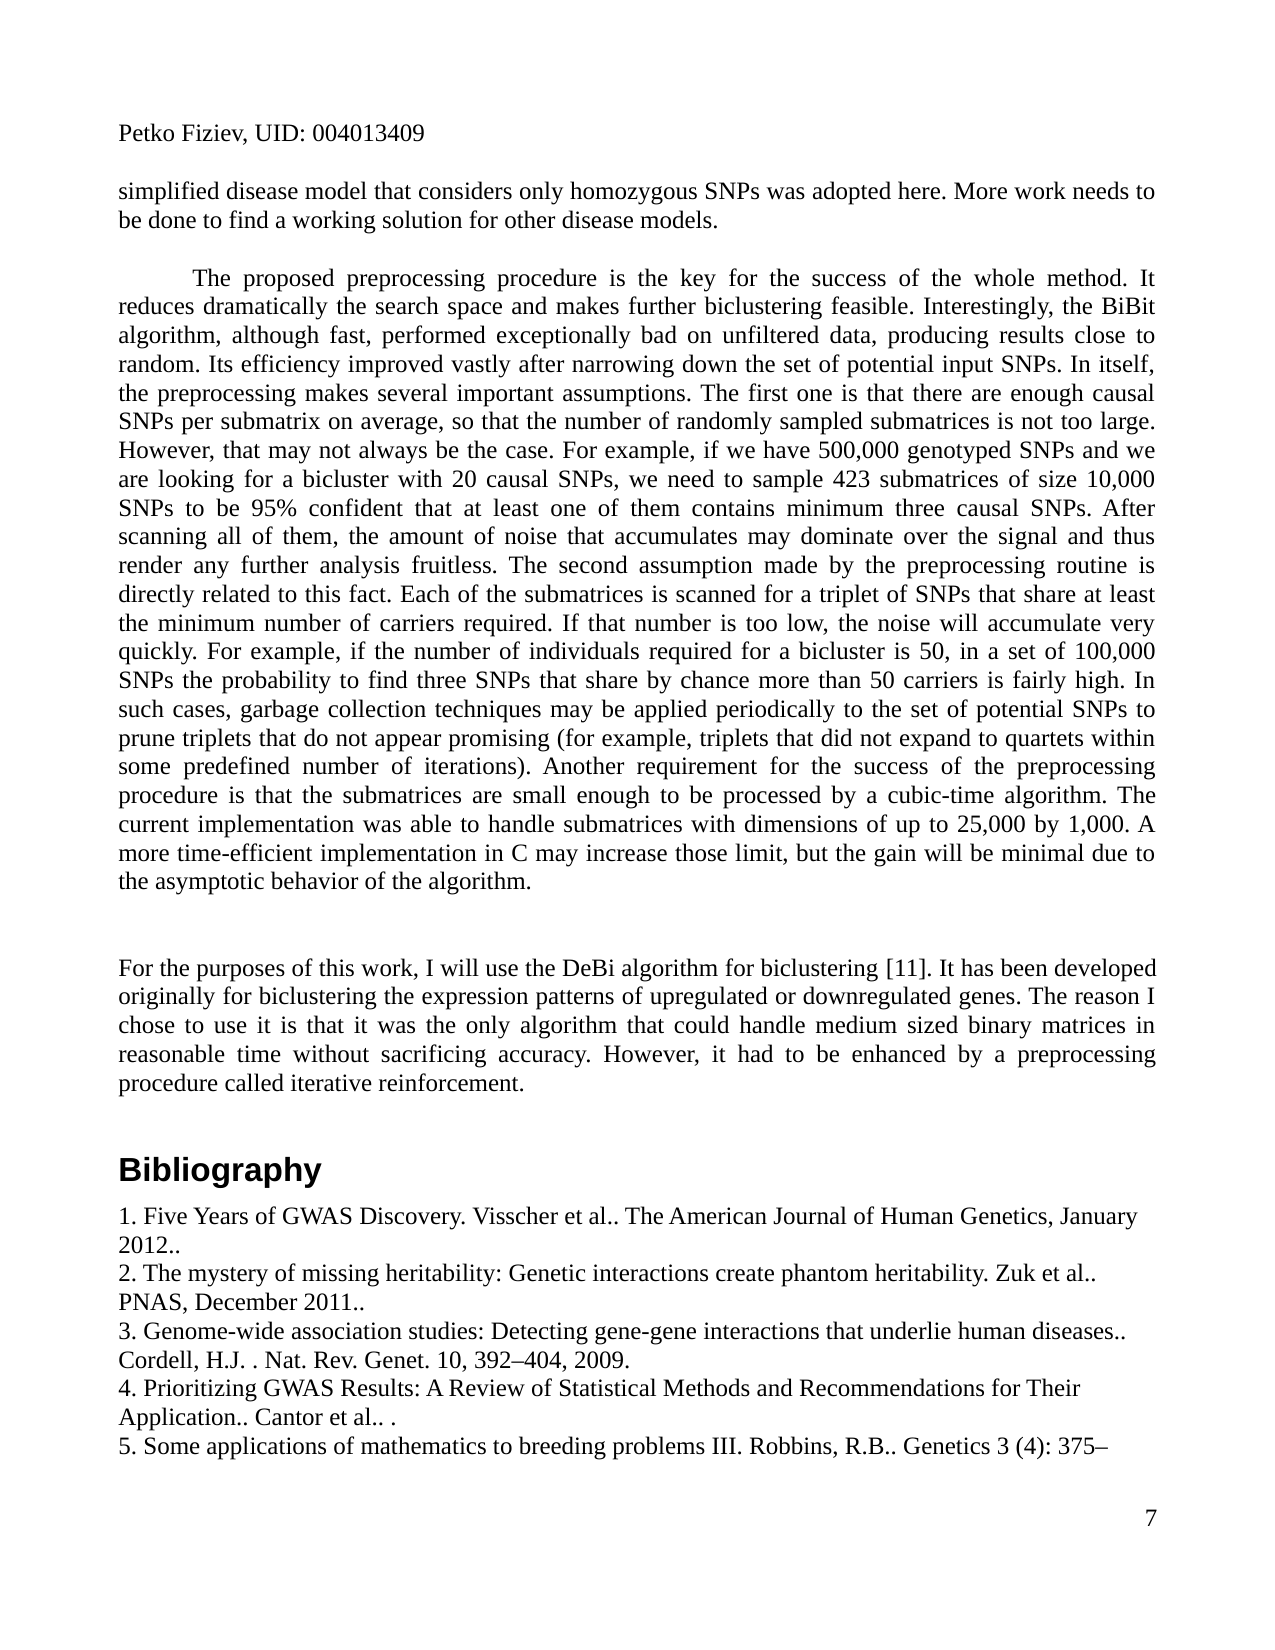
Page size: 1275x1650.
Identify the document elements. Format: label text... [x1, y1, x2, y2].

text 1. Five Years of GWAS Discovery. Visscher et al.. The American Journal of Human Genetics, January 2012.. [118, 1201, 1157, 1258]
text 4. Prioritizing GWAS Results: A Review of Statistical Methods and Recommendations for Their Application.. Cantor et al.. . [118, 1373, 1157, 1431]
text 3. Genome-wide association studies: Detecting gene-gene interactions that underlie human diseases.. Cordell, H.J. . Nat. Rev. Genet. 10, 392–404, 2009. [118, 1316, 1157, 1373]
text simplified disease model that considers only homozygous SNPs was adopted here. More work needs to be done to find a working solution for other disease models. [118, 176, 1157, 234]
text 5. Some applications of mathematics to breeding problems III. Robbins, R.B.. Genetics 3 (4): 375– [118, 1431, 1157, 1460]
text 2. The mystery of missing heritability: Genetic interactions create phantom heritability. Zuk et al.. PNAS, December 2011.. [118, 1258, 1157, 1316]
text For the purposes of this work, I will use the DeBi algorithm for biclustering [11]. It has been developed originally for biclustering the expression patterns of upregulated or downregulated genes. The reason I chose to use it is that it was the only algorithm that could handle medium sized binary matrices in reasonable time without sacrificing accuracy. However, it had to be enhanced by a preprocessing procedure called iterative reinforcement. [118, 953, 1157, 1096]
text The proposed preprocessing procedure is the key for the success of the whole method. It reduces dramatically the search space and makes further biclustering feasible. Interestingly, the BiBit algorithm, although fast, performed exceptionally bad on unfiltered data, producing results close to random. Its efficiency improved vastly after narrowing down the set of potential input SNPs. In itself, the preprocessing makes several important assumptions. The first one is that there are enough causal SNPs per submatrix on average, so that the number of randomly sampled submatrices is not too large. However, that may not always be the case. For example, if we have 500,000 genotyped SNPs and we are looking for a bicluster with 20 causal SNPs, we need to sample 423 submatrices of size 10,000 SNPs to be 95% confident that at least one of them contains minimum three causal SNPs. After scanning all of them, the amount of noise that accumulates may dominate over the signal and thus render any further analysis fruitless. The second assumption made by the preprocessing routine is directly related to this fact. Each of the submatrices is scanned for a triplet of SNPs that share at least the minimum number of carriers required. If that number is too low, the noise will accumulate very quickly. For example, if the number of individuals required for a bicluster is 50, in a set of 100,000 SNPs the probability to find three SNPs that share by chance more than 50 carriers is fairly high. In such cases, garbage collection techniques may be applied periodically to the set of potential SNPs to prune triplets that do not appear promising (for example, triplets that did not expand to quartets within some predefined number of iterations). Another requirement for the success of the preprocessing procedure is that the submatrices are small enough to be processed by a cubic-time algorithm. The current implementation was able to handle submatrices with dimensions of up to 25,000 by 1,000. A more time-efficient implementation in C may increase those limit, but the gain will be minimal due to the asymptotic behavior of the algorithm. [118, 263, 1157, 895]
subtitle Bibliography [118, 1150, 1157, 1188]
